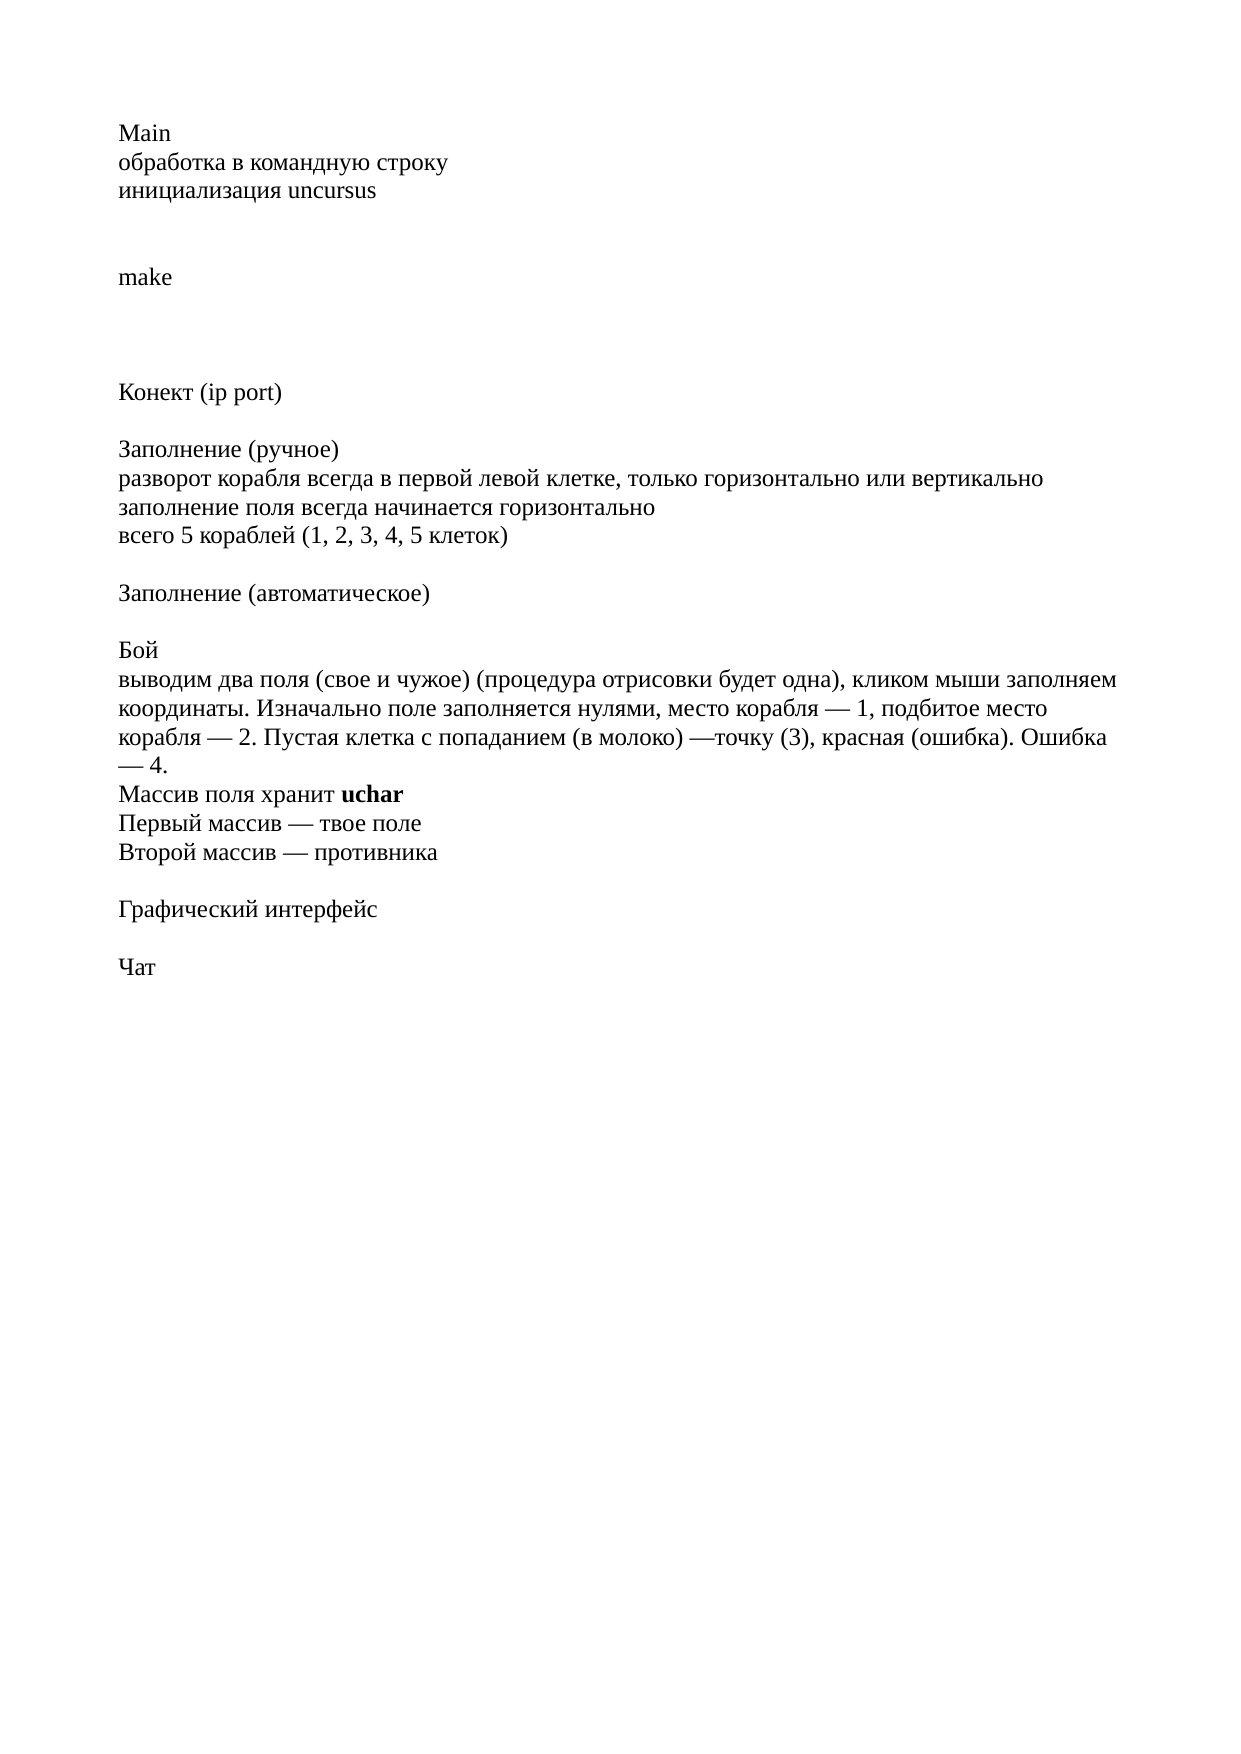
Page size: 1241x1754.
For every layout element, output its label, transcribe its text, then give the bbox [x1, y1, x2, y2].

text заполнение поля всегда начинается горизонтально [118, 492, 1122, 521]
text Конект (ip port) [118, 377, 1122, 406]
text Main [118, 118, 1122, 147]
text обработка в командную строку [118, 147, 1122, 176]
text Заполнение (автоматическое) [118, 578, 1122, 607]
text Бой [118, 636, 1122, 664]
text make [118, 262, 1122, 291]
text Чат [118, 952, 1122, 981]
text Массив поля хранит uchar [118, 779, 1122, 808]
text Первый массив — твое поле [118, 808, 1122, 837]
text выводим два поля (свое и чужое) (процедура отрисовки будет одна), кликом мыши заполняем координаты. Изначально поле заполняется нулями, место корабля — 1, подбитое место корабля — 2. Пустая клетка с попаданием (в молоко) —точку (3), красная (ошибка). Ошибка — 4. [118, 664, 1122, 779]
text Второй массив — противника [118, 837, 1122, 866]
text всего 5 кораблей (1, 2, 3, 4, 5 клеток) [118, 521, 1122, 549]
text инициализация uncursus [118, 176, 1122, 204]
text Заполнение (ручное) [118, 434, 1122, 463]
text разворот корабля всегда в первой левой клетке, только горизонтально или вертикально [118, 463, 1122, 492]
text Графический интерфейс [118, 894, 1122, 923]
